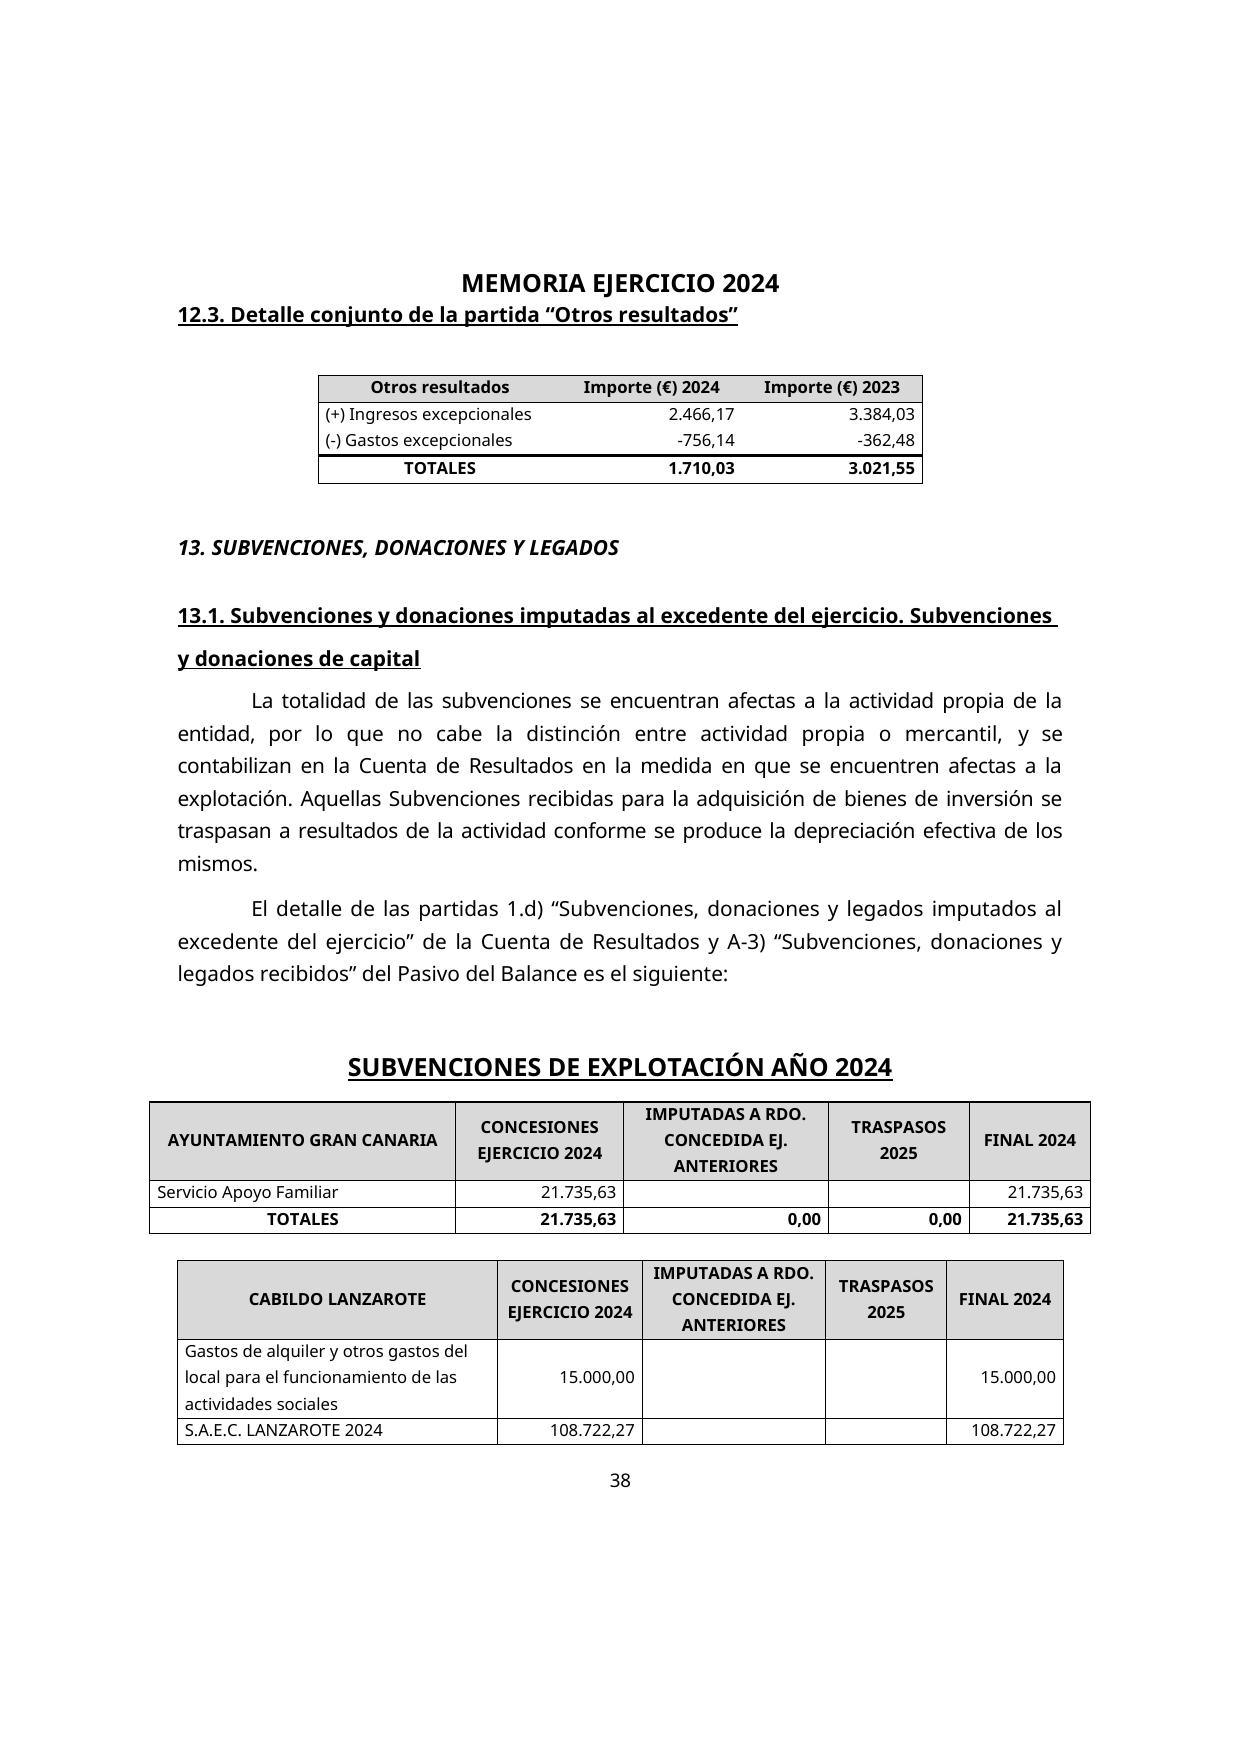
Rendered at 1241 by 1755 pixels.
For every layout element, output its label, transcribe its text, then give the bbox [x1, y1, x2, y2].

table_cell -756,14 [562, 428, 742, 454]
table_header Importe (€) 2024 [562, 376, 742, 402]
table_header AYUNTAMIENTO GRAN CANARIA [150, 1103, 455, 1180]
table_cell S.A.E.C. LANZAROTE 2024 [178, 1419, 497, 1444]
table_cell [826, 1419, 946, 1444]
table_cell 108.722,27 [947, 1419, 1063, 1444]
table_header TRASPASOS 2025 [826, 1261, 946, 1339]
table_header Otros resultados [319, 376, 562, 402]
text SUBVENCIONES DE EXPLOTACIÓN AÑO 2024 [177, 1050, 1063, 1084]
table_cell [829, 1181, 969, 1207]
table_cell 21.735,63 [456, 1181, 623, 1207]
table_header FINAL 2024 [970, 1103, 1090, 1180]
table_cell TOTALES [319, 457, 562, 482]
text 13. SUBVENCIONES, DONACIONES Y LEGADOS [177, 533, 1063, 562]
table_header FINAL 2024 [947, 1261, 1063, 1339]
table_cell [624, 1181, 828, 1207]
table_cell 21.735,63 [970, 1208, 1090, 1233]
table_header CABILDO LANZAROTE [178, 1261, 497, 1339]
table_cell Gastos de alquiler y otros gastos del local para el funcionamiento de las actividades sociales [178, 1340, 497, 1418]
text La totalidad de las subvenciones se encuentran afectas a la actividad propia de la entidad, por lo que no cabe la distinción entre actividad propia o mercantil, y se contabilizan en la Cuenta de Resultados en la medida en que se encuentren afectas a la explotación. Aquellas Subvenciones recibidas para la adquisición de bienes de inversión se traspasan a resultados de la actividad conforme se produce la depreciación efectiva de los mismos. [177, 686, 1063, 878]
table_header TRASPASOS 2025 [829, 1103, 969, 1180]
table_cell 15.000,00 [947, 1340, 1063, 1418]
table_cell 0,00 [829, 1208, 969, 1233]
table_cell [826, 1340, 946, 1418]
table_cell 3.021,55 [742, 457, 922, 482]
table_header Importe (€) 2023 [742, 376, 922, 402]
table_cell 3.384,03 [742, 403, 922, 428]
table_cell Servicio Apoyo Familiar [150, 1181, 455, 1207]
table_cell (+) Ingresos excepcionales [319, 403, 562, 428]
table_cell [643, 1419, 825, 1444]
table_header IMPUTADAS A RDO. CONCEDIDA EJ. ANTERIORES [643, 1261, 825, 1339]
text 13.1. Subvenciones y donaciones imputadas al excedente del ejercicio. Subvenciones y donaciones de capital [177, 601, 1063, 672]
table_cell -362,48 [742, 428, 922, 454]
table_cell [643, 1340, 825, 1418]
table_header CONCESIONES EJERCICIO 2024 [498, 1261, 642, 1339]
table_cell 15.000,00 [498, 1340, 642, 1418]
table_cell 0,00 [624, 1208, 828, 1233]
table_cell 21.735,63 [970, 1181, 1090, 1207]
table_cell 21.735,63 [456, 1208, 623, 1233]
table_cell 2.466,17 [562, 403, 742, 428]
table_cell TOTALES [150, 1208, 455, 1233]
table_header CONCESIONES EJERCICIO 2024 [456, 1103, 623, 1180]
table_cell 1.710,03 [562, 457, 742, 482]
text 12.3. Detalle conjunto de la partida “Otros resultados” [177, 300, 1063, 328]
table_cell (-) Gastos excepcionales [319, 428, 562, 454]
table_header IMPUTADAS A RDO. CONCEDIDA EJ. ANTERIORES [624, 1103, 828, 1180]
text El detalle de las partidas 1.d) “Subvenciones, donaciones y legados imputados al excedente del ejercicio” de la Cuenta de Resultados y A-3) “Subvenciones, donaciones y legados recibidos” del Pasivo del Balance es el siguiente: [177, 894, 1063, 988]
table_cell 108.722,27 [498, 1419, 642, 1444]
